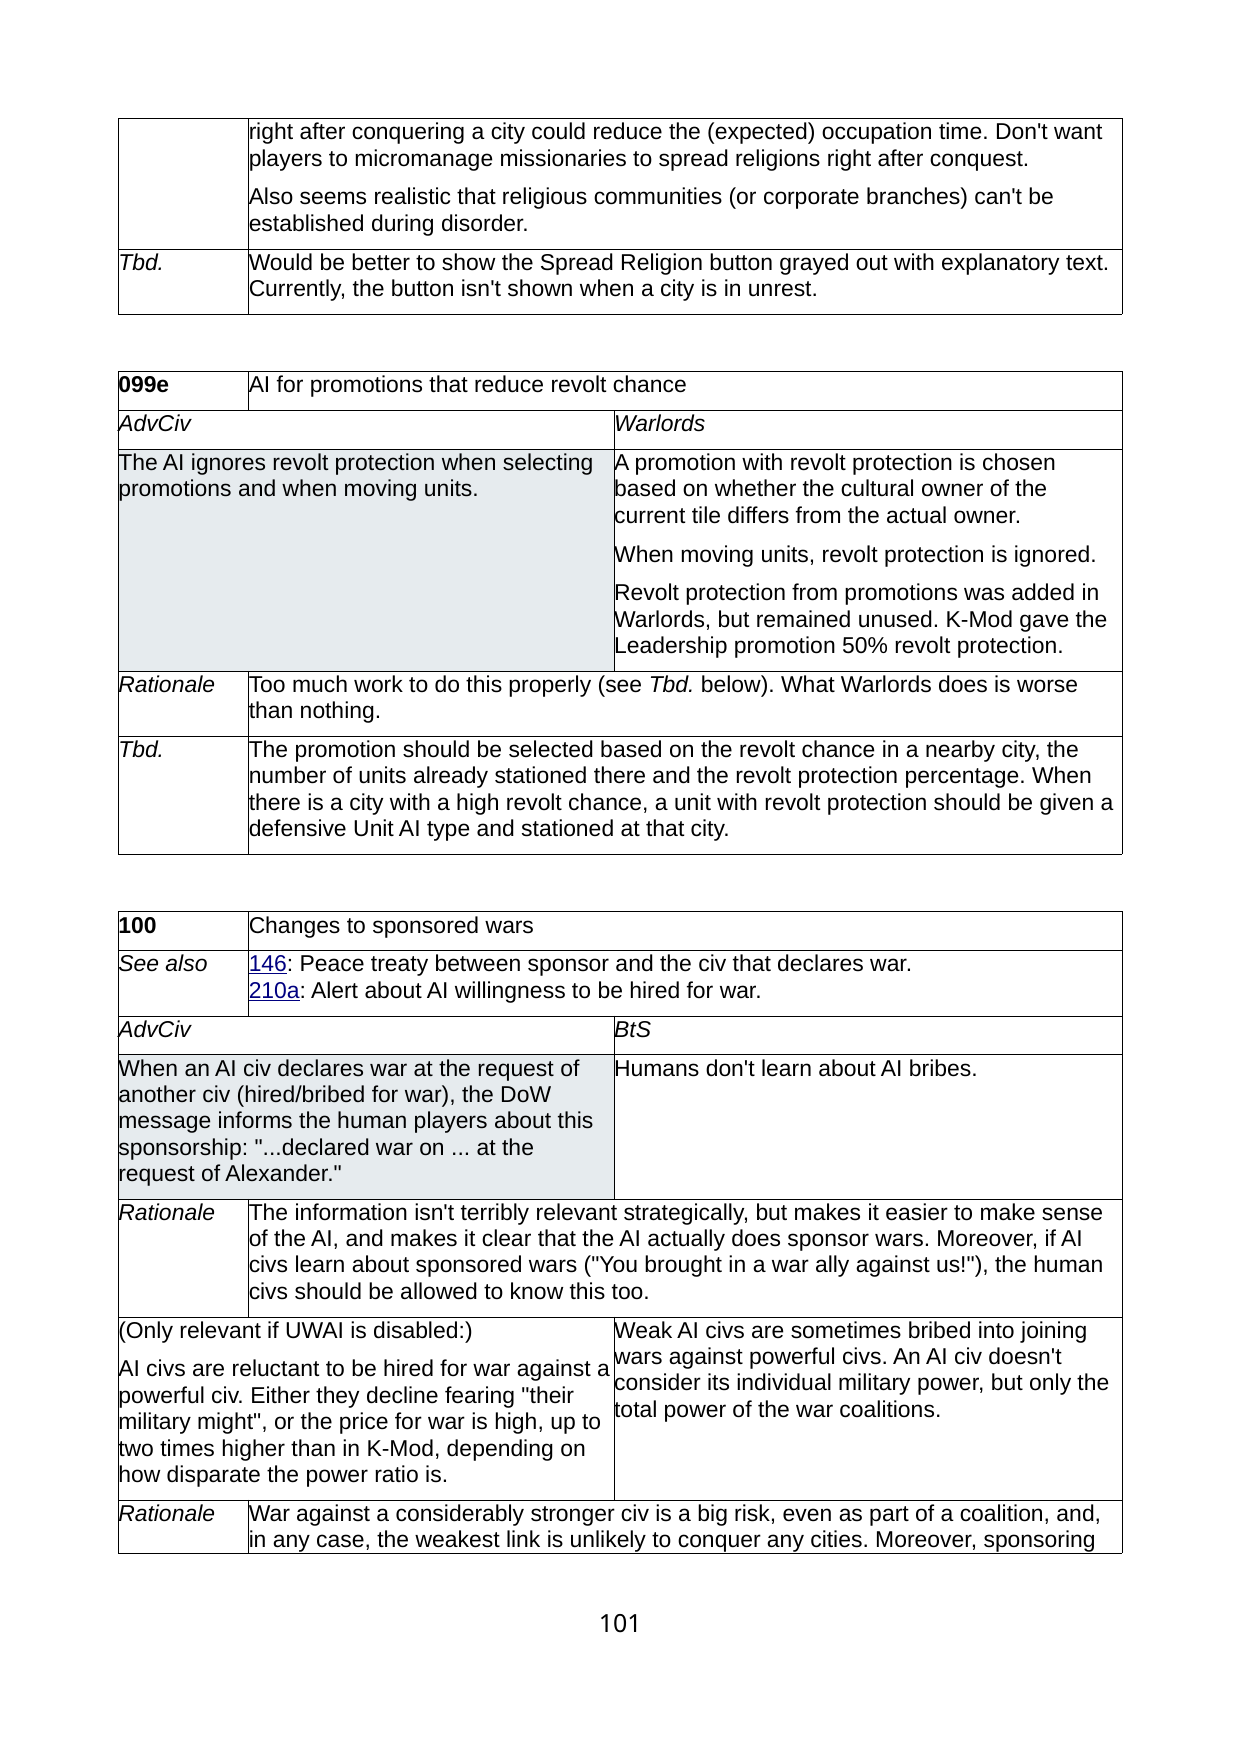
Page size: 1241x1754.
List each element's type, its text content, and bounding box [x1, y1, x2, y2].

table_cell (Only relevant if UWAI is disabled:) AI civs are reluctant to be hired for war against a powerful civ. Either they decline fearing "their military might", or the price for war is high, up to two times higher than in K-Mod, depending on how disparate the power ratio is. [119, 1318, 614, 1499]
table_cell Rationale [119, 1200, 248, 1317]
table_cell BtS [615, 1017, 1122, 1054]
table_cell 146: Peace treaty between sponsor and the civ that declares war. 210a: Alert about AI willingness to be hired for war. [249, 951, 1122, 1016]
table_header 099e [119, 372, 248, 410]
table_header 100 [119, 912, 248, 950]
table_cell War against a considerably stronger civ is a big risk, even as part of a coalition, and, in any case, the weakest link is unlikely to conquer any cities. Moreover, sponsoring [249, 1501, 1122, 1552]
table_cell Too much work to do this properly (see Tbd. below). What Warlords does is worse than nothing. [249, 672, 1122, 736]
table_cell The information isn't terribly relevant strategically, but makes it easier to make sense of the AI, and makes it clear that the AI actually does sponsor wars. Moreover, if AI civs learn about sponsored wars ("You brought in a war ally against us!"), the human civs should be allowed to know this too. [249, 1200, 1122, 1317]
table_cell The promotion should be selected based on the revolt chance in a nearby city, the number of units already stationed there and the revolt protection percentage. When there is a city with a high revolt chance, a unit with revolt protection should be given a defensive Unit AI type and stationed at that city. [249, 737, 1122, 854]
table_cell The AI ignores revolt protection when selecting promotions and when moving units. [119, 450, 614, 671]
table_cell Tbd. [119, 737, 248, 854]
table_cell Weak AI civs are sometimes bribed into joining wars against powerful civs. An AI civ doesn't consider its individual military power, but only the total power of the war coalitions. [615, 1318, 1122, 1499]
table_cell right after conquering a city could reduce the (expected) occupation time. Don't want players to micromanage missionaries to spread religions right after conquest. Also seems realistic that religious communities (or corporate branches) can't be established during disorder. [249, 119, 1122, 248]
table_cell A promotion with revolt protection is chosen based on whether the cultural owner of the current tile differs from the actual owner. When moving units, revolt protection is ignored. Revolt protection from promotions was added in Warlords, but remained unused. K-Mod gave the Leadership promotion 50% revolt protection. [615, 450, 1122, 671]
table_cell Would be better to show the Spread Religion button grayed out with explanatory text. Currently, the button isn't shown when a city is in unrest. [249, 250, 1122, 314]
table_cell When an AI civ declares war at the request of another civ (hired/bribed for war), the DoW message informs the human players about this sponsorship: "...declared war on ... at the request of Alexander." [119, 1055, 614, 1199]
table_cell Rationale [119, 1501, 248, 1552]
table_cell Warlords [615, 411, 1122, 449]
table_header AI for promotions that reduce revolt chance [249, 372, 1122, 410]
table_header Changes to sponsored wars [249, 912, 1122, 950]
table_cell Rationale [119, 672, 248, 736]
table_cell AdvCiv [119, 411, 614, 449]
table_cell Tbd. [119, 250, 248, 314]
table_cell Humans don't learn about AI bribes. [615, 1055, 1122, 1199]
table_cell See also [119, 951, 248, 1016]
table_cell AdvCiv [119, 1017, 614, 1054]
table_cell [119, 119, 248, 248]
